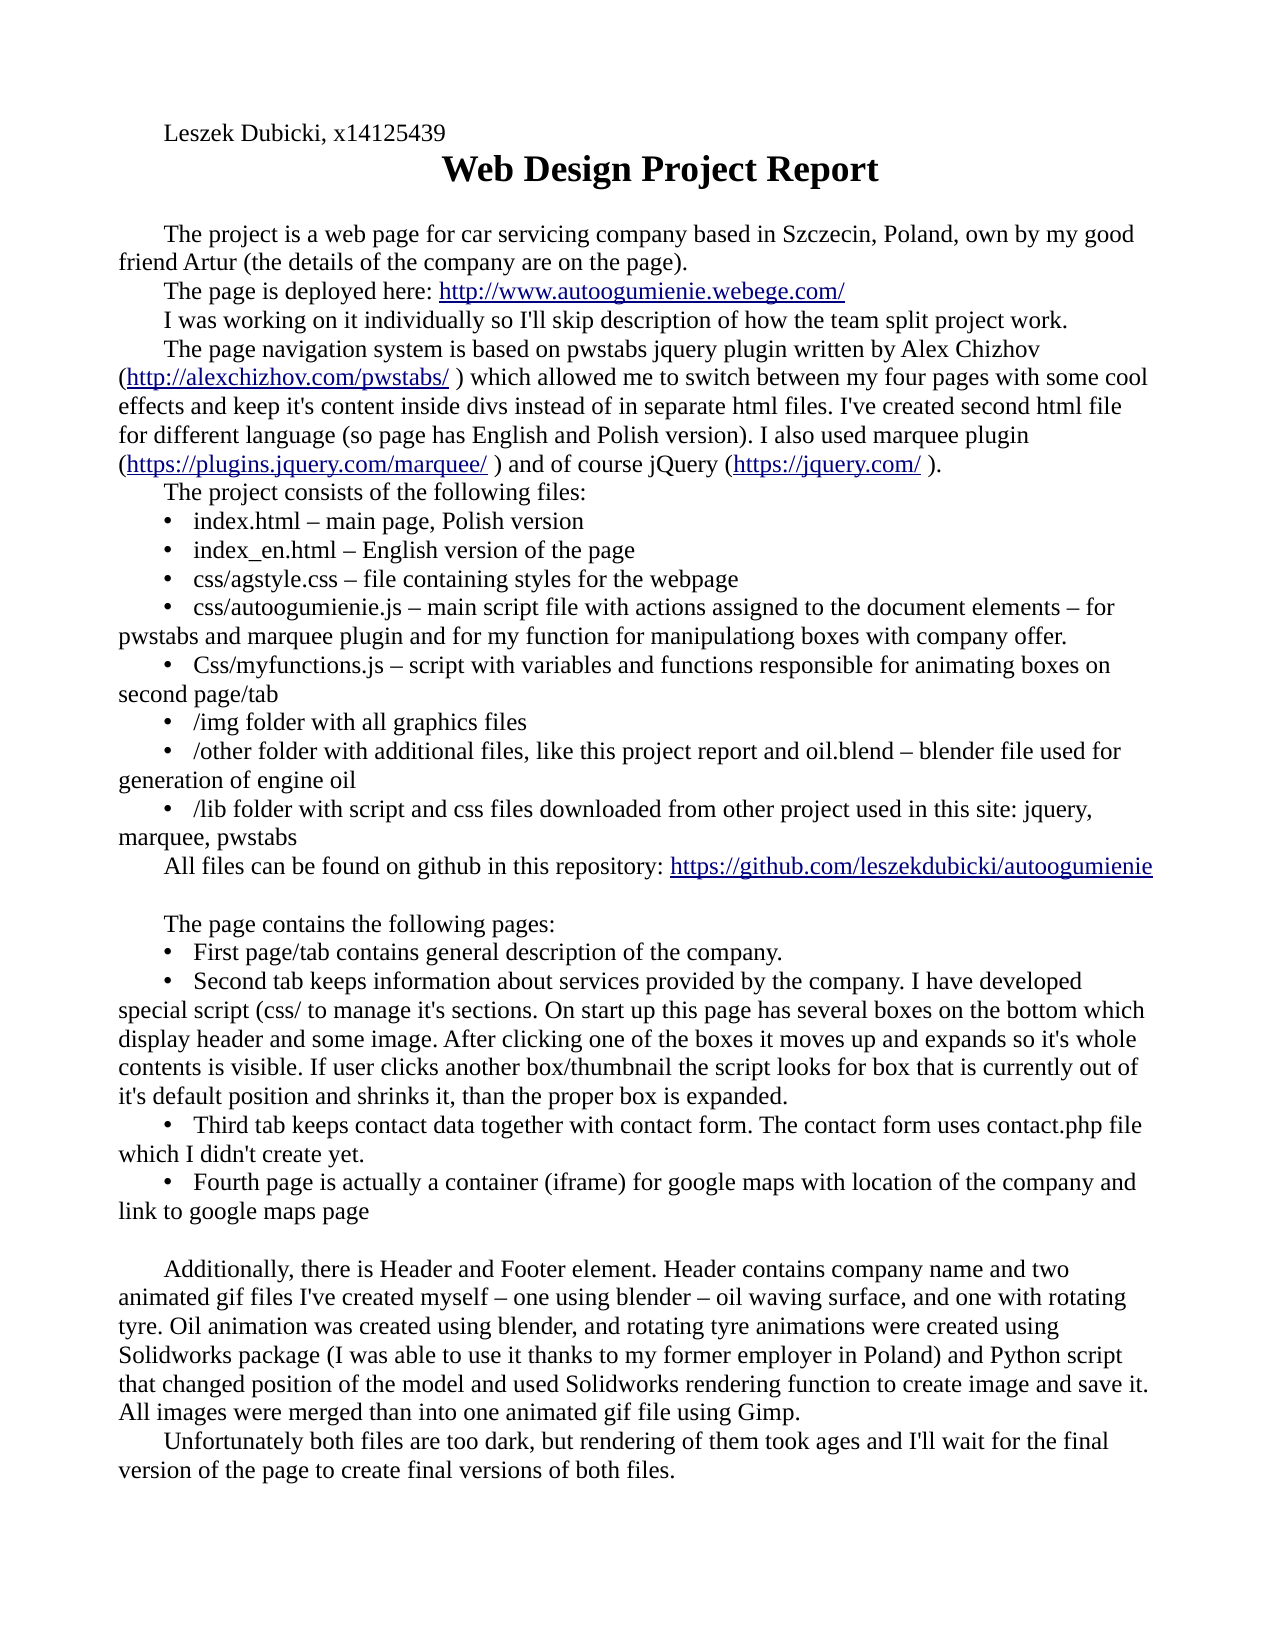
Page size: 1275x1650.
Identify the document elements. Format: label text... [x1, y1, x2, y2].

text All files can be found on github in this repository: https://github.com/leszekdubicki/autoogumienie [118, 851, 1157, 880]
list css/agstyle.css – file containing styles for the webpage [118, 564, 1157, 592]
text Additionally, there is Header and Footer element. Header contains company name and two animated gif files I've created myself – one using blender – oil waving surface, and one with rotating tyre. Oil animation was created using blender, and rotating tyre animations were created using Solidworks package (I was able to use it thanks to my former employer in Poland) and Python script that changed position of the model and used Solidworks rendering function to create image and save it. All images were merged than into one animated gif file using Gimp. [118, 1254, 1157, 1426]
text The page navigation system is based on pwstabs jquery plugin written by Alex Chizhov (http://alexchizhov.com/pwstabs/ ) which allowed me to switch between my four pages with some cool effects and keep it's content inside divs instead of in separate html files. I've created second html file for different language (so page has English and Polish version). I also used marquee plugin (https://plugins.jquery.com/marquee/ ) and of course jQuery (https://jquery.com/ ). [118, 334, 1157, 477]
text The project consists of the following files: [118, 477, 1157, 506]
text I was working on it individually so I'll skip description of how the team split project work. [118, 305, 1157, 334]
text Web Design Project Report [118, 147, 1157, 190]
text Leszek Dubicki, x14125439 [118, 118, 1157, 147]
list /lib folder with script and css files downloaded from other project used in this site: jquery, marquee, pwstabs [118, 794, 1157, 851]
list Third tab keeps contact data together with contact form. The contact form uses contact.php file which I didn't create yet. [118, 1110, 1157, 1167]
list index_en.html – English version of the page [118, 535, 1157, 564]
list index.html – main page, Polish version [118, 506, 1157, 535]
text Unfortunately both files are too dark, but rendering of them took ages and I'll wait for the final version of the page to create final versions of both files. [118, 1426, 1157, 1484]
list css/autoogumienie.js – main script file with actions assigned to the document elements – for pwstabs and marquee plugin and for my function for manipulationg boxes with company offer. [118, 592, 1157, 650]
text The project is a web page for car servicing company based in Szczecin, Poland, own by my good friend Artur (the details of the company are on the page). [118, 219, 1157, 276]
text The page contains the following pages: [118, 909, 1157, 937]
list Css/myfunctions.js – script with variables and functions responsible for animating boxes on second page/tab [118, 650, 1157, 707]
list Second tab keeps information about services provided by the company. I have developed special script (css/ to manage it's sections. On start up this page has several boxes on the bottom which display header and some image. After clicking one of the boxes it moves up and expands so it's whole contents is visible. If user clicks another box/thumbnail the script looks for box that is currently out of it's default position and shrinks it, than the proper box is expanded. [118, 966, 1157, 1110]
text The page is deployed here: http://www.autoogumienie.webege.com/ [118, 276, 1157, 305]
list First page/tab contains general description of the company. [118, 937, 1157, 966]
list Fourth page is actually a container (iframe) for google maps with location of the company and link to google maps page [118, 1167, 1157, 1225]
list /other folder with additional files, like this project report and oil.blend – blender file used for generation of engine oil [118, 736, 1157, 794]
list /img folder with all graphics files [118, 707, 1157, 736]
